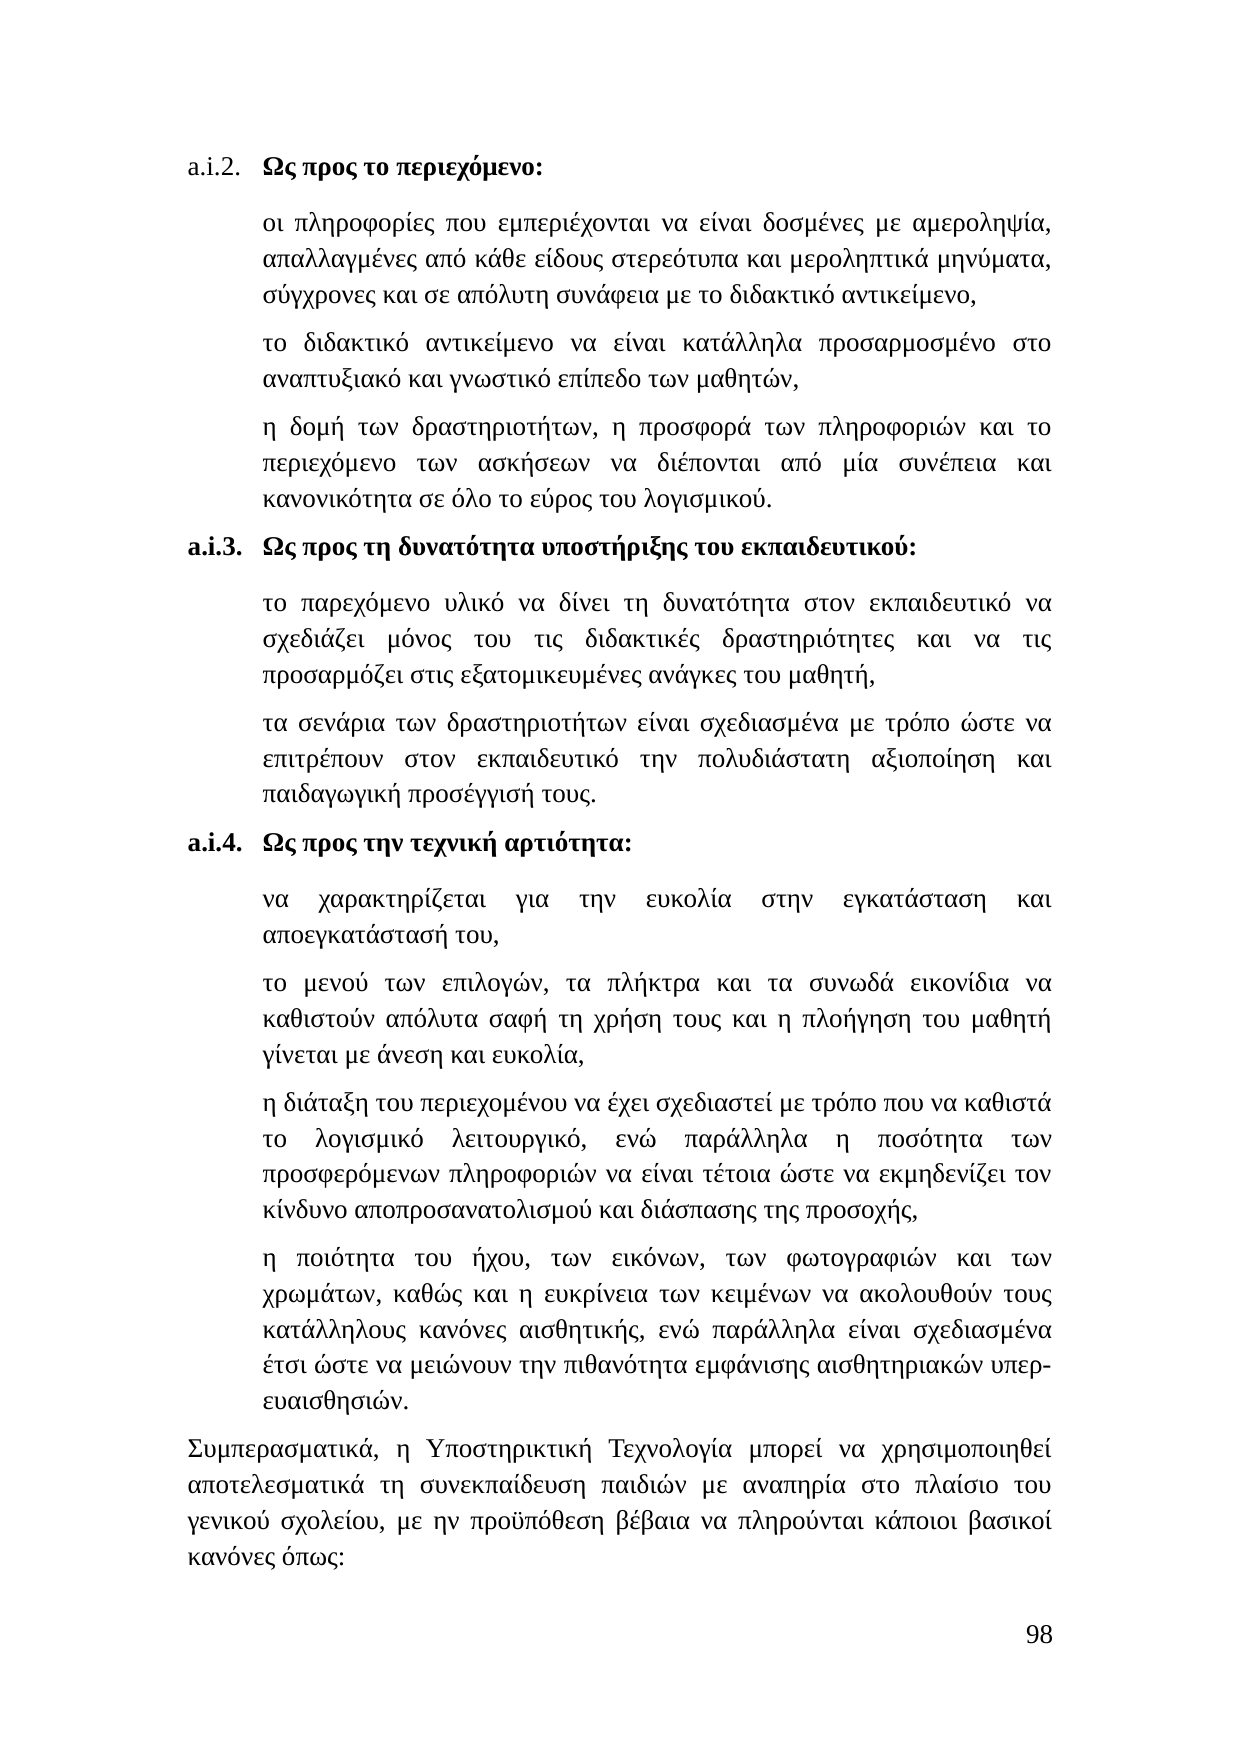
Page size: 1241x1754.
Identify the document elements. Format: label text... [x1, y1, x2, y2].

list Ως προς την τεχνική αρτιότητα: [187, 826, 1053, 857]
text το μενού των επιλογών, τα πλήκτρα και τα συνωδά εικονίδια να καθιστούν απόλυτα σαφή τη χρήση τους και η πλοήγηση του μαθητή γίνεται με άνεση και ευκολία, [262, 966, 1053, 1069]
text Συμπερασματικά, η Υποστηρικτική Τεχνολογία μπορεί να χρησιμοποιηθεί αποτελεσματικά τη συνεκπαίδευση παιδιών με αναπηρία στο πλαίσιο του γενικού σχολείου, με ην προϋπόθεση βέβαια να πληρούνται κάποιοι βασικοί κανόνες όπως: [187, 1433, 1053, 1571]
text το παρεχόμενο υλικό να δίνει τη δυνατότητα στον εκπαιδευτικό να σχεδιάζει μόνος του τις διδακτικές δραστηριότητες και να τις προσαρμόζει στις εξατομικευμένες ανάγκες του μαθητή, [262, 586, 1053, 689]
list Ως προς τη δυνατότητα υποστήριξης του εκπαιδευτικού: [187, 530, 1053, 561]
text η διάταξη του περιεχομένου να έχει σχεδιαστεί με τρόπο που να καθιστά το λογισμικό λειτουργικό, ενώ παράλληλα η ποσότητα των προσφερόμενων πληροφοριών να είναι τέτοια ώστε να εκμηδενίζει τον κίνδυνο αποπροσανατολισμού και διάσπασης της προσοχής, [262, 1086, 1053, 1224]
list Ως προς το περιεχόμενο: [187, 150, 1053, 181]
text το διδακτικό αντικείμενο να είναι κατάλληλα προσαρμοσμένο στο αναπτυξιακό και γνωστικό επίπεδο των μαθητών, [262, 326, 1053, 393]
text να χαρακτηρίζεται για την ευκολία στην εγκατάσταση και αποεγκατάστασή του, [262, 882, 1053, 949]
text οι πληροφορίες που εμπεριέχονται να είναι δοσμένες με αμεροληψία, απαλλαγμένες από κάθε είδους στερεότυπα και μεροληπτικά μηνύματα, σύγχρονες και σε απόλυτη συνάφεια με το διδακτικό αντικείμενο, [262, 207, 1053, 309]
text η ποιότητα του ήχου, των εικόνων, των φωτογραφιών και των χρωμάτων, καθώς και η ευκρίνεια των κειμένων να ακολουθούν τους κατάλληλους κανόνες αισθητικής, ενώ παράλληλα είναι σχεδιασμένα έτσι ώστε να μειώνουν την πιθανότητα εμφάνισης αισθητηριακών υπερ-ευαισθησιών. [262, 1241, 1053, 1416]
text η δομή των δραστηριοτήτων, η προσφορά των πληροφοριών και το περιεχόμενο των ασκήσεων να διέπονται από μία συνέπεια και κανονικότητα σε όλο το εύρος του λογισμικού. [262, 410, 1053, 513]
text τα σενάρια των δραστηριοτήτων είναι σχεδιασμένα με τρόπο ώστε να επιτρέπουν στον εκπαιδευτικό την πολυδιάστατη αξιοποίηση και παιδαγωγική προσέγγισή τους. [262, 706, 1053, 809]
